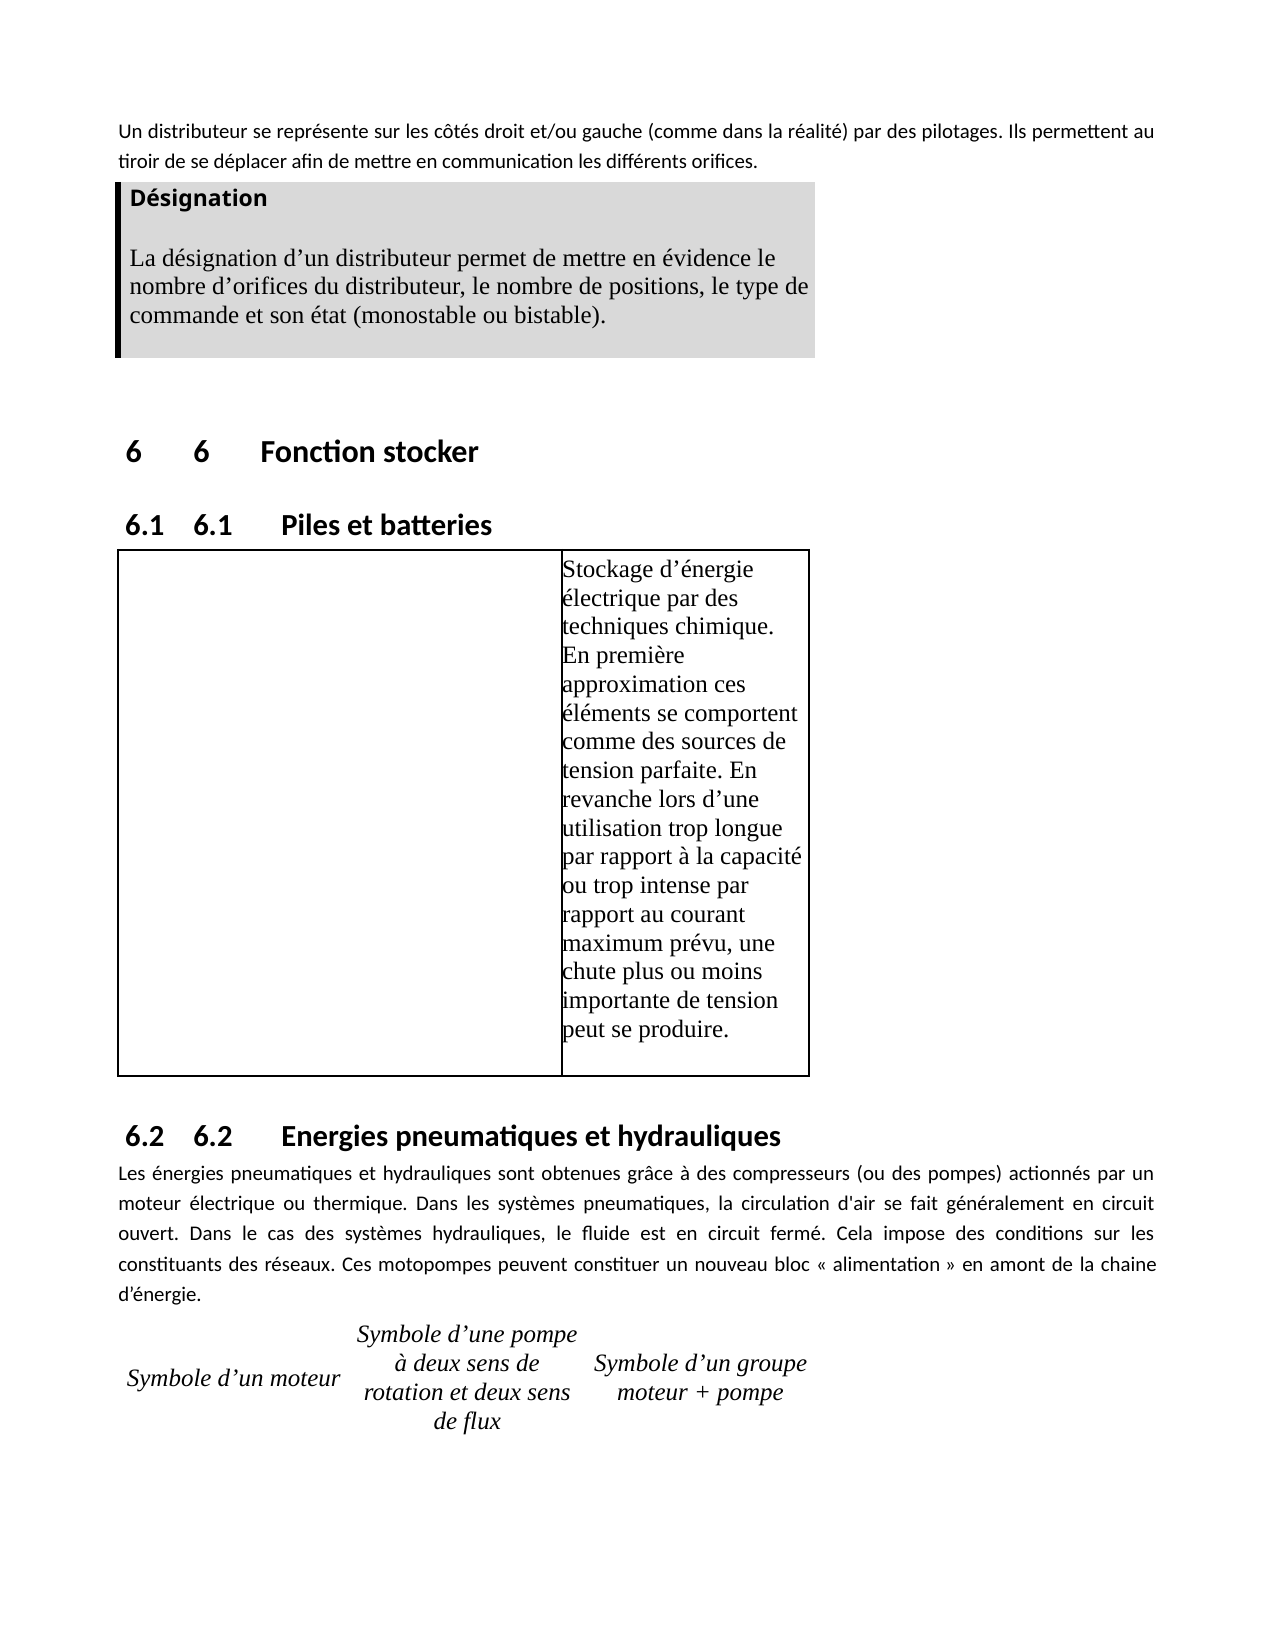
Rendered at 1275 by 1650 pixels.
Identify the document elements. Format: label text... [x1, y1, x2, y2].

table_header Désignation La désignation d’un distributeur permet de mettre en évidence le nombre d’orifices du distributeur, le nombre de positions, le type de commande et son état (monostable ou bistable). [121, 182, 815, 358]
text Les énergies pneumatiques et hydrauliques sont obtenues grâce à des compresseurs (ou des pompes) actionnés par un moteur électrique ou thermique. Dans les systèmes pneumatiques, la circulation d'air se fait généralement en circuit ouvert. Dans le cas des systèmes hydrauliques, le fluide est en circuit fermé. Cela impose des conditions sur les constituants des réseaux. Ces motopompes peuvent constituer un nouveau bloc « alimentation » en amont de la chaine d’énergie. [118, 1160, 1157, 1307]
table_cell Symbole d’une pompe à deux sens de rotation et deux sens de flux [351, 1320, 585, 1464]
subtitle 6.1 Piles et batteries [118, 506, 1157, 543]
table_header [118, 1315, 351, 1319]
table_header [119, 551, 561, 1075]
table_cell Symbole d’un moteur [118, 1320, 351, 1464]
table_header [585, 1315, 818, 1319]
table_header Stockage d’énergie électrique par des techniques chimique. En première approximation ces éléments se comportent comme des sources de tension parfaite. En revanche lors d’une utilisation trop longue par rapport à la capacité ou trop intense par rapport au courant maximum prévu, une chute plus ou moins importante de tension peut se produire. [563, 551, 808, 1075]
subtitle 6 Fonction stocker [118, 431, 1157, 470]
text Un distributeur se représente sur les côtés droit et/ou gauche (comme dans la réalité) par des pilotages. Ils permettent au tiroir de se déplacer afin de mettre en communication les différents orifices. [118, 118, 1157, 174]
table_header [351, 1315, 585, 1319]
subtitle 6.2 Energies pneumatiques et hydrauliques [118, 1116, 1157, 1154]
table_cell Symbole d’un groupe moteur + pompe [585, 1320, 818, 1464]
